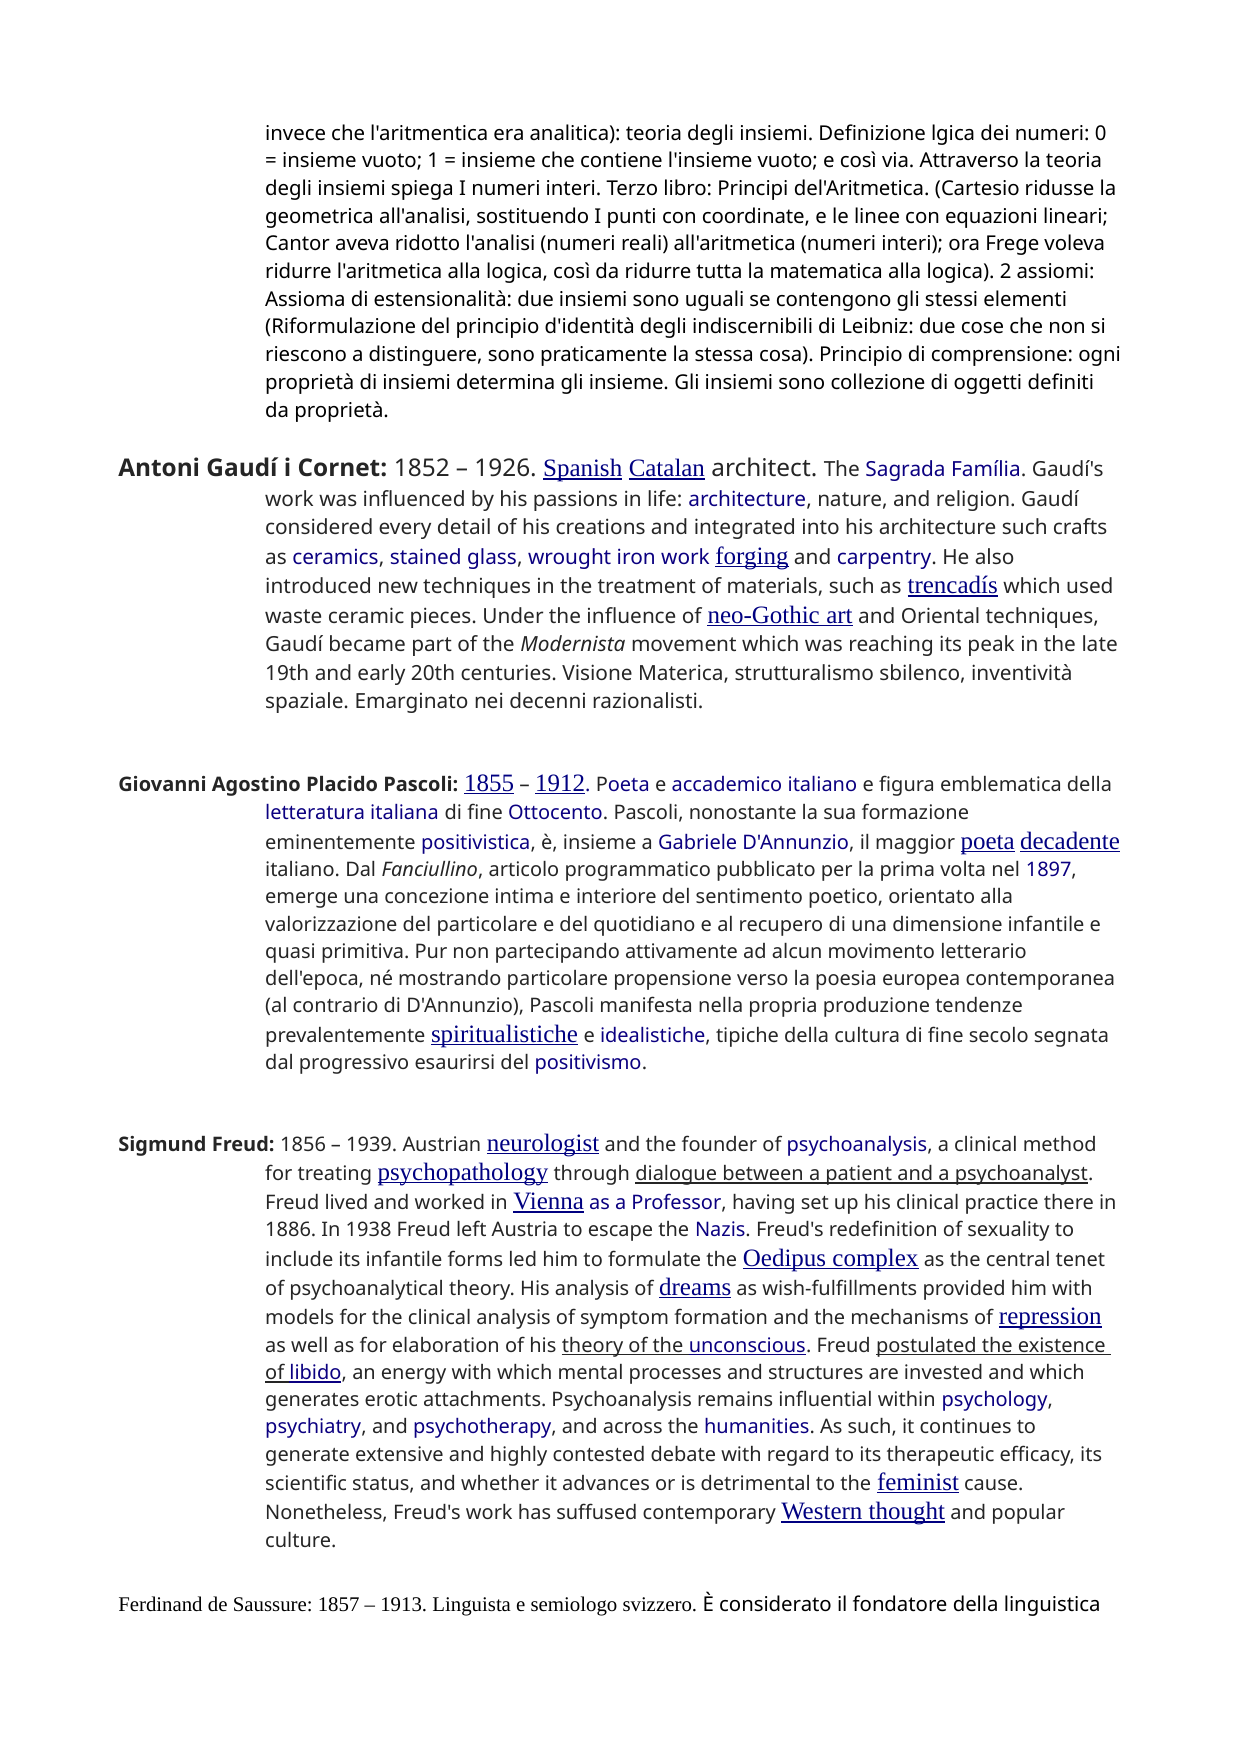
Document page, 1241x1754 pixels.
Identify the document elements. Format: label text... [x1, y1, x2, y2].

text Ferdinand de Saussure: 1857 – 1913. Linguista e semiologo svizzero. È considerato il fondatore della linguistica [118, 1589, 1122, 1617]
text Sigmund Freud: 1856 – 1939. Austrian neurologist and the founder of psychoanalysis, a clinical method for treating psychopathology through dialogue between a patient and a psychoanalyst. Freud lived and worked in Vienna as a Professor, having set up his clinical practice there in 1886. In 1938 Freud left Austria to escape the Nazis. Freud's redefinition of sexuality to include its infantile forms led him to formulate the Oedipus complex as the central tenet of psychoanalytical theory. His analysis of dreams as wish-fulfillments provided him with models for the clinical analysis of symptom formation and the mechanisms of repression as well as for elaboration of his theory of the unconscious. Freud postulated the existence of libido, an energy with which mental processes and structures are invested and which generates erotic attachments. Psychoanalysis remains influential within psychology, psychiatry, and psychotherapy, and across the humanities. As such, it continues to generate extensive and highly contested debate with regard to its therapeutic efficacy, its scientific status, and whether it advances or is detrimental to the feminist cause. Nonetheless, Freud's work has suffused contemporary Western thought and popular culture. [118, 1128, 1122, 1553]
text Antoni Gaudí i Cornet: 1852 – 1926. Spanish Catalan architect. The Sagrada Família. Gaudí's work was influenced by his passions in life: architecture, nature, and religion. Gaudí considered every detail of his creations and integrated into his architecture such crafts as ceramics, stained glass, wrought iron work forging and carpentry. He also introduced new techniques in the treatment of materials, such as trencadís which used waste ceramic pieces. Under the influence of neo-Gothic art and Oriental techniques, Gaudí became part of the Modernista movement which was reaching its peak in the late 19th and early 20th centuries. Visione Materica, strutturalismo sbilenco, inventività spaziale. Emarginato nei decenni razionalisti. [118, 451, 1122, 714]
text Giovanni Agostino Placido Pascoli: 1855 – 1912. Poeta e accademico italiano e figura emblematica della letteratura italiana di fine Ottocento. Pascoli, nonostante la sua formazione eminentemente positivistica, è, insieme a Gabriele D'Annunzio, il maggior poeta decadente italiano. Dal Fanciullino, articolo programmatico pubblicato per la prima volta nel 1897, emerge una concezione intima e interiore del sentimento poetico, orientato alla valorizzazione del particolare e del quotidiano e al recupero di una dimensione infantile e quasi primitiva. Pur non partecipando attivamente ad alcun movimento letterario dell'epoca, né mostrando particolare propensione verso la poesia europea contemporanea (al contrario di D'Annunzio), Pascoli manifesta nella propria produzione tendenze prevalentemente spiritualistiche e idealistiche, tipiche della cultura di fine secolo segnata dal progressivo esaurirsi del positivismo. [118, 768, 1122, 1075]
text invece che l'aritmentica era analitica): teoria degli insiemi. Definizione lgica dei numeri: 0 = insieme vuoto; 1 = insieme che contiene l'insieme vuoto; e così via. Attraverso la teoria degli insiemi spiega I numeri interi. Terzo libro: Principi del'Aritmetica. (Cartesio ridusse la geometrica all'analisi, sostituendo I punti con coordinate, e le linee con equazioni lineari; Cantor aveva ridotto l'analisi (numeri reali) all'aritmetica (numeri interi); ora Frege voleva ridurre l'aritmetica alla logica, così da ridurre tutta la matematica alla logica). 2 assiomi: Assioma di estensionalità: due insiemi sono uguali se contengono gli stessi elementi (Riformulazione del principio d'identità degli indiscernibili di Leibniz: due cose che non si riescono a distinguere, sono praticamente la stessa cosa). Principio di comprensione: ogni proprietà di insiemi determina gli insieme. Gli insiemi sono collezione di oggetti definiti da proprietà. [118, 118, 1122, 423]
